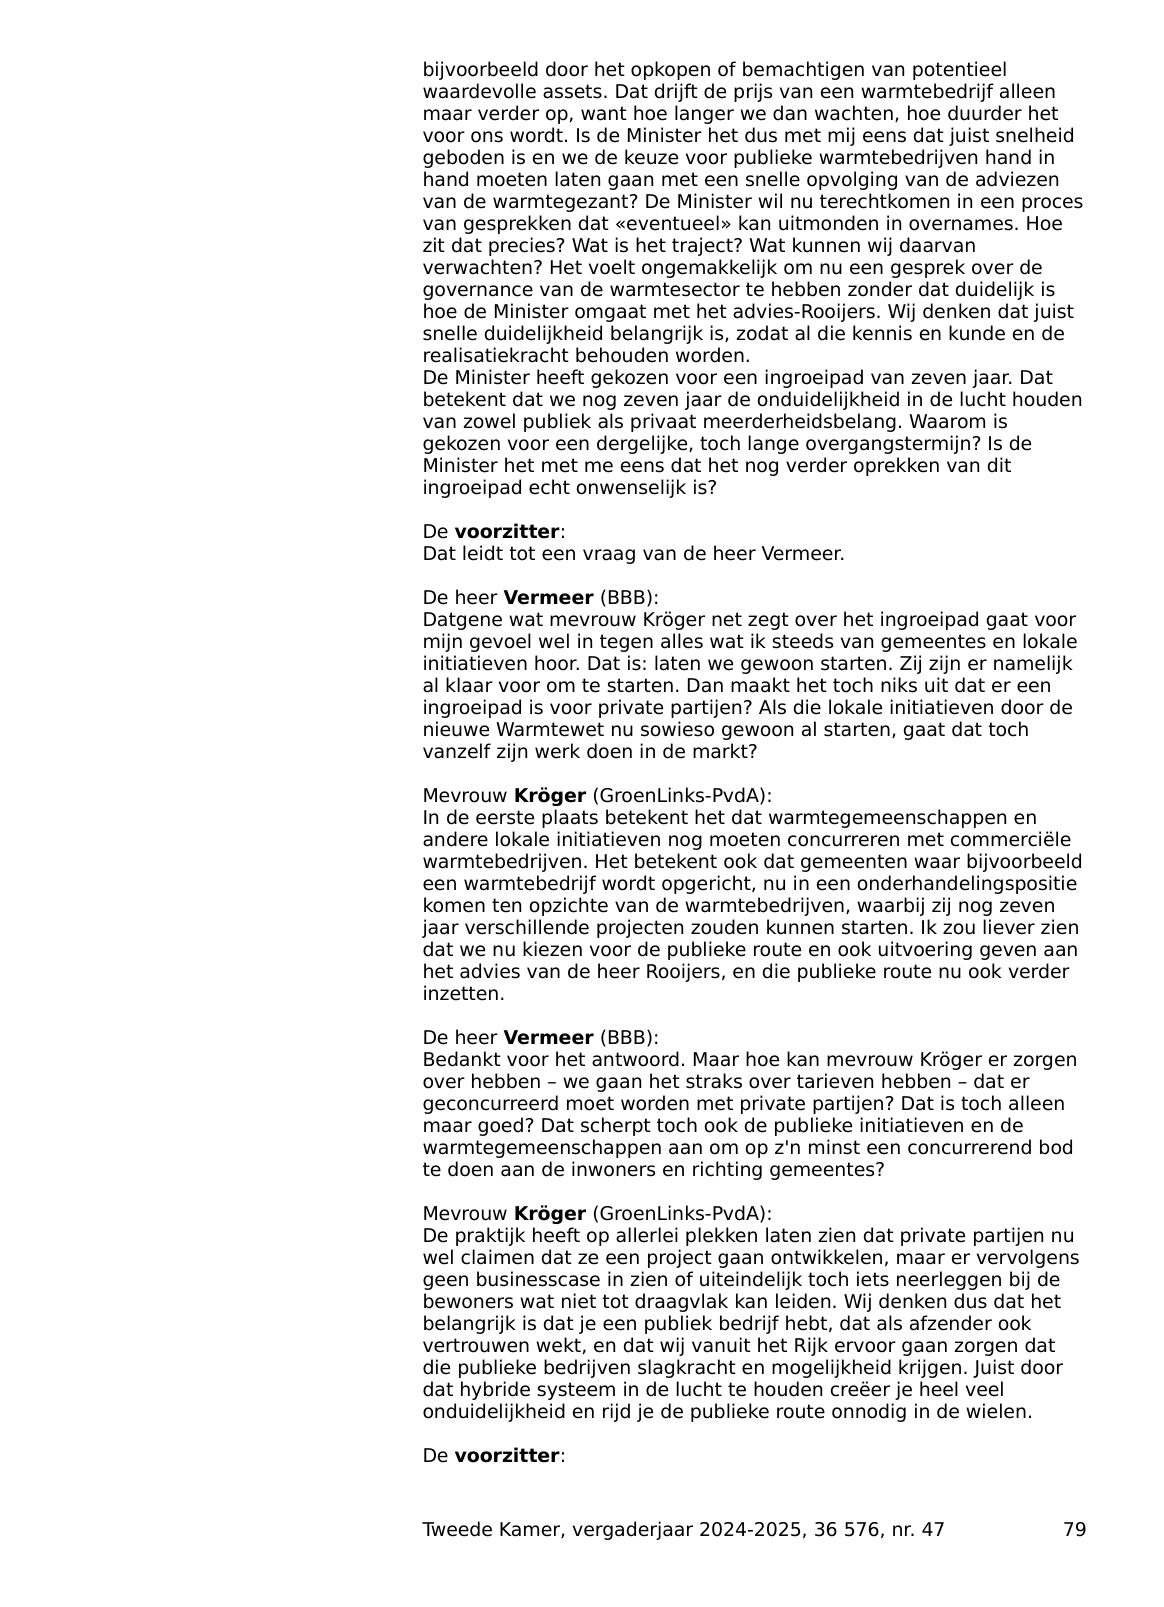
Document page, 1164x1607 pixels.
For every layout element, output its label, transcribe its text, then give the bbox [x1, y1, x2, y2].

text De voorzitter: [422, 521, 1087, 543]
text De heer Vermeer (BBB): [422, 1027, 1087, 1049]
text Bedankt voor het antwoord. Maar hoe kan mevrouw Kröger er zorgen over hebben – we gaan het straks over tarieven hebben – dat er geconcurreerd moet worden met private partijen? Dat is toch alleen maar goed? Dat scherpt toch ook de publieke initiatieven en de warmtegemeenschappen aan om op z'n minst een concurrerend bod te doen aan de inwoners en richting gemeentes? [422, 1049, 1087, 1181]
text Dat leidt tot een vraag van de heer Vermeer. [422, 543, 1087, 565]
text Datgene wat mevrouw Kröger net zegt over het ingroeipad gaat voor mijn gevoel wel in tegen alles wat ik steeds van gemeentes en lokale initiatieven hoor. Dat is: laten we gewoon starten. Zij zijn er namelijk al klaar voor om te starten. Dan maakt het toch niks uit dat er een ingroeipad is voor private partijen? Als die lokale initiatieven door de nieuwe Warmtewet nu sowieso gewoon al starten, gaat dat toch vanzelf zijn werk doen in de markt? [422, 609, 1087, 763]
text De Minister heeft gekozen voor een ingroeipad van zeven jaar. Dat betekent dat we nog zeven jaar de onduidelijkheid in de lucht houden van zowel publiek als privaat meerderheidsbelang. Waarom is gekozen voor een dergelijke, toch lange overgangstermijn? Is de Minister het met me eens dat het nog verder oprekken van dit ingroeipad echt onwenselijk is? [422, 367, 1087, 499]
text De voorzitter: [422, 1445, 1087, 1467]
text De heer Vermeer (BBB): [422, 587, 1087, 609]
text Mevrouw Kröger (GroenLinks-PvdA): [422, 1203, 1087, 1225]
text bijvoorbeeld door het opkopen of bemachtigen van potentieel waardevolle assets. Dat drijft de prijs van een warmtebedrijf alleen maar verder op, want hoe langer we dan wachten, hoe duurder het voor ons wordt. Is de Minister het dus met mij eens dat juist snelheid geboden is en we de keuze voor publieke warmtebedrijven hand in hand moeten laten gaan met een snelle opvolging van de adviezen van de warmtegezant? De Minister wil nu terechtkomen in een proces van gesprekken dat «eventueel» kan uitmonden in overnames. Hoe zit dat precies? Wat is het traject? Wat kunnen wij daarvan verwachten? Het voelt ongemakkelijk om nu een gesprek over de governance van de warmtesector te hebben zonder dat duidelijk is hoe de Minister omgaat met het advies-Rooijers. Wij denken dat juist snelle duidelijkheid belangrijk is, zodat al die kennis en kunde en de realisatiekracht behouden worden. [422, 59, 1087, 367]
text De praktijk heeft op allerlei plekken laten zien dat private partijen nu wel claimen dat ze een project gaan ontwikkelen, maar er vervolgens geen businesscase in zien of uiteindelijk toch iets neerleggen bij de bewoners wat niet tot draagvlak kan leiden. Wij denken dus dat het belangrijk is dat je een publiek bedrijf hebt, dat als afzender ook vertrouwen wekt, en dat wij vanuit het Rijk ervoor gaan zorgen dat die publieke bedrijven slagkracht en mogelijkheid krijgen. Juist door dat hybride systeem in de lucht te houden creëer je heel veel onduidelijkheid en rijd je de publieke route onnodig in de wielen. [422, 1225, 1087, 1423]
text In de eerste plaats betekent het dat warmtegemeenschappen en andere lokale initiatieven nog moeten concurreren met commerciële warmtebedrijven. Het betekent ook dat gemeenten waar bijvoorbeeld een warmtebedrijf wordt opgericht, nu in een onderhandelingspositie komen ten opzichte van de warmtebedrijven, waarbij zij nog zeven jaar verschillende projecten zouden kunnen starten. Ik zou liever zien dat we nu kiezen voor de publieke route en ook uitvoering geven aan het advies van de heer Rooijers, en die publieke route nu ook verder inzetten. [422, 807, 1087, 1005]
text Mevrouw Kröger (GroenLinks-PvdA): [422, 785, 1087, 807]
